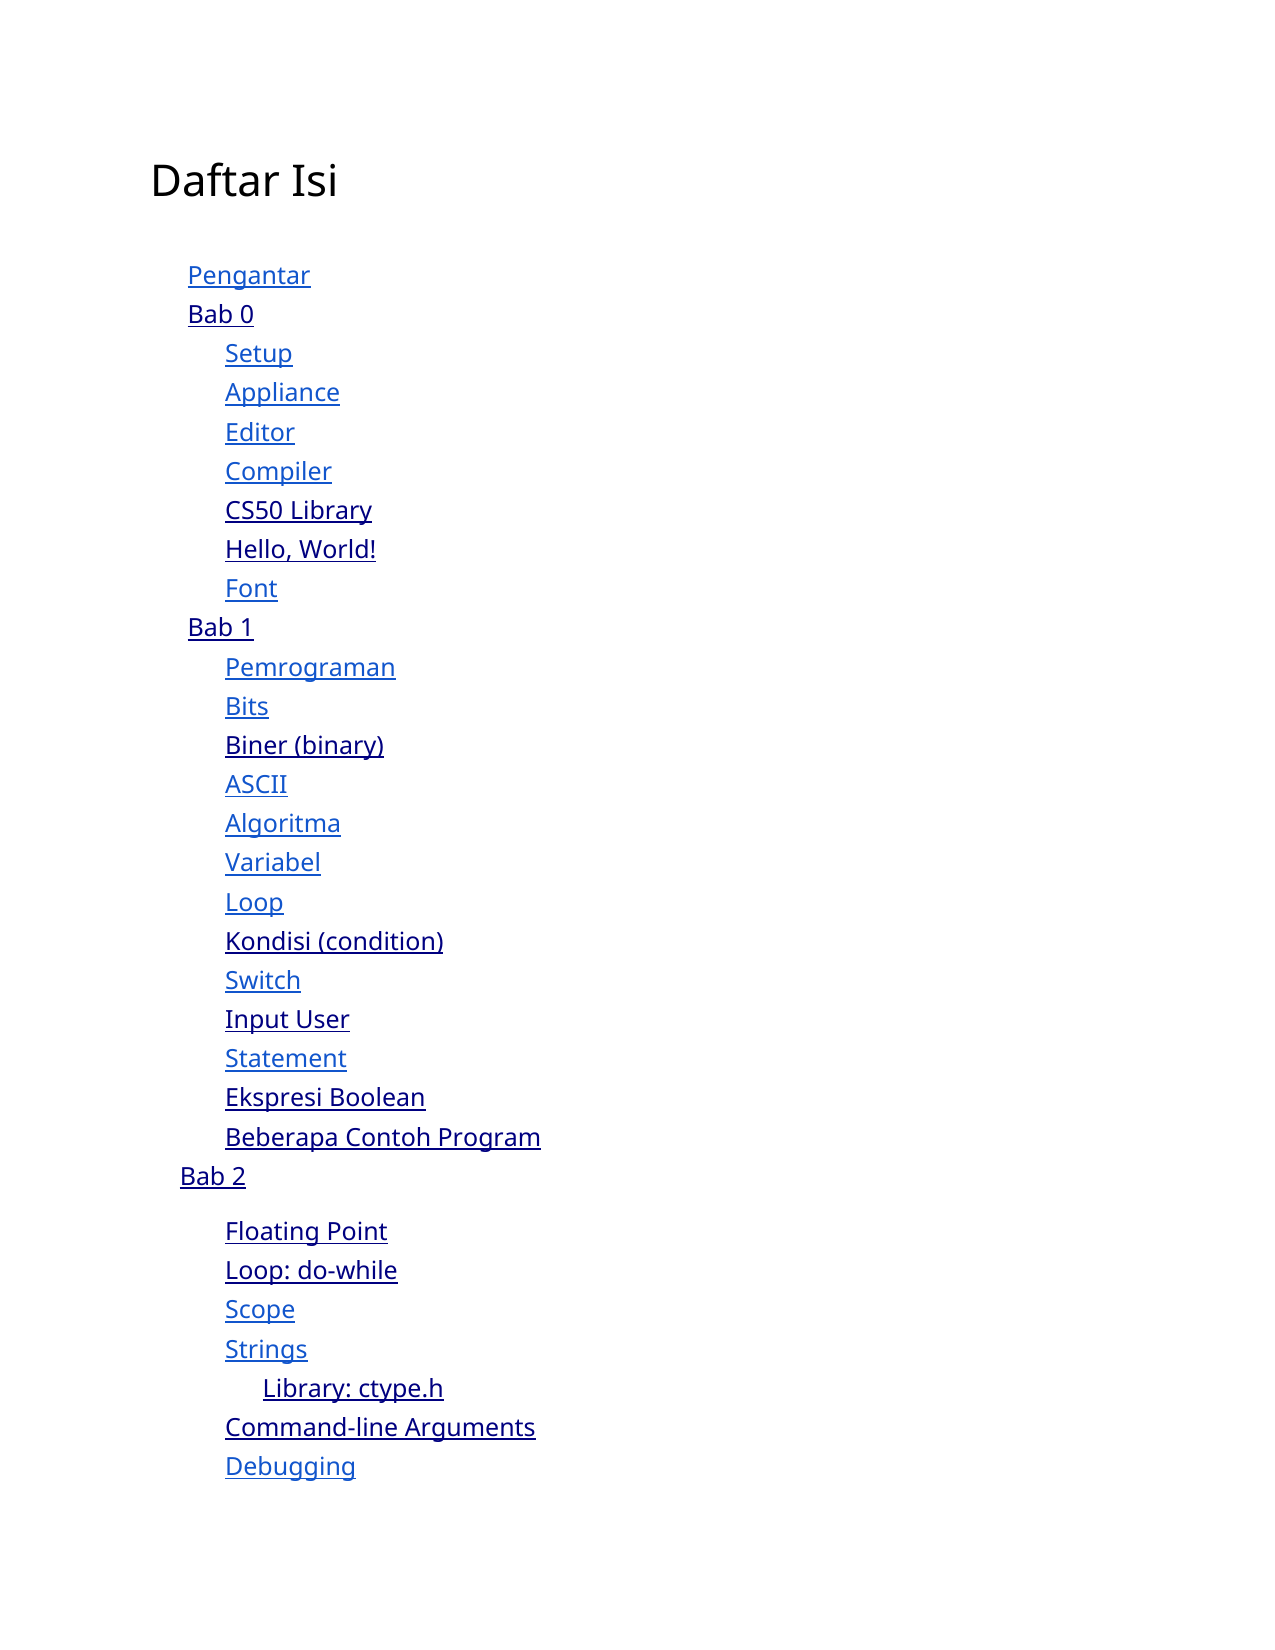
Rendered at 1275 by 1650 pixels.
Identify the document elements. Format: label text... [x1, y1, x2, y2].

text CS50 Library [225, 493, 1125, 527]
text Command-line Arguments [225, 1410, 1125, 1444]
text Pemrograman [225, 649, 1125, 683]
text Hello, World! [225, 532, 1125, 566]
text Pengantar [187, 258, 1125, 292]
text Variabel [225, 845, 1125, 879]
text Biner (binary) [225, 728, 1125, 762]
text Algoritma [225, 806, 1125, 840]
text Debugging [225, 1449, 1125, 1483]
text Bab 2 [179, 1158, 1125, 1192]
text Input User [225, 1002, 1125, 1036]
text Loop [225, 884, 1125, 918]
text Appliance [225, 375, 1125, 409]
text Statement [225, 1041, 1125, 1075]
text Kondisi (condition) [225, 923, 1125, 957]
text Bab 0 [187, 297, 1125, 331]
text Switch [225, 963, 1125, 997]
text Floating Point [225, 1214, 1125, 1248]
text Editor [225, 414, 1125, 448]
text Beberapa Contoh Program [225, 1119, 1125, 1153]
text Setup [225, 336, 1125, 370]
title Daftar Isi [150, 150, 1125, 209]
text Loop: do-while [225, 1253, 1125, 1287]
text ASCII [225, 767, 1125, 801]
text Compiler [225, 453, 1125, 487]
text Strings [225, 1331, 1125, 1365]
text Bits [225, 688, 1125, 722]
text Ekspresi Boolean [225, 1080, 1125, 1114]
text Font [225, 571, 1125, 605]
text Scope [150, 1292, 1125, 1326]
text Bab 1 [187, 610, 1125, 644]
text Library: ctype.h [262, 1371, 1125, 1404]
